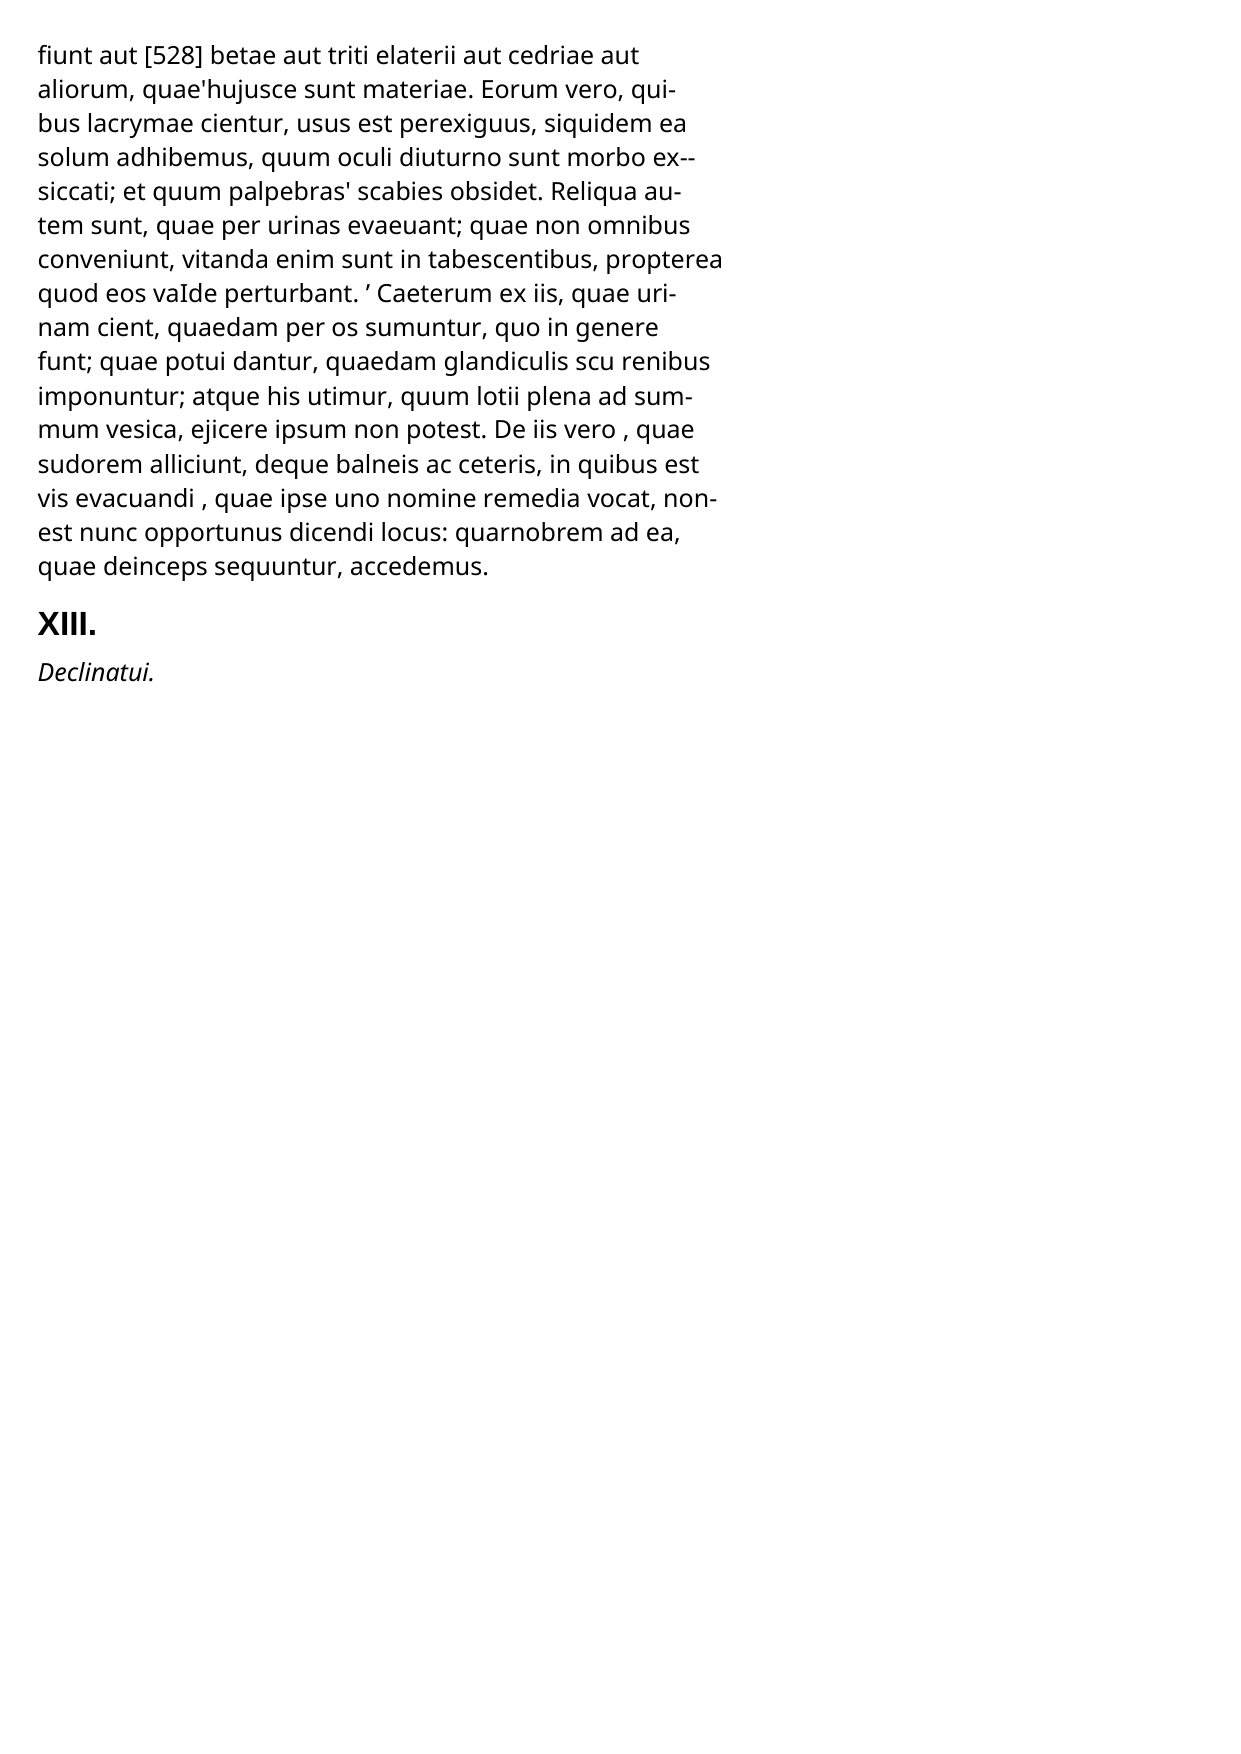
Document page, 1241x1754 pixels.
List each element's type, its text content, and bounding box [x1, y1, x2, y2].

subtitle XIII. [37, 603, 1203, 642]
text fiunt aut [528] betae aut triti elaterii aut cedriae aut aliorum, quae'hujusce sunt materiae. Eorum vero, qui- bus lacrymae cientur, usus est perexiguus, siquidem ea solum adhibemus, quum oculi diuturno sunt morbo ex-- siccati; et quum palpebras' scabies obsidet. Reliqua au- tem sunt, quae per urinas evaeuant; quae non omnibus conveniunt, vitanda enim sunt in tabescentibus, propterea quod eos vaIde perturbant. ’ Caeterum ex iis, quae uri- nam cient, quaedam per os sumuntur, quo in genere funt; quae potui dantur, quaedam glandiculis scu renibus imponuntur; atque his utimur, quum lotii plena ad sum- mum vesica, ejicere ipsum non potest. De iis vero , quae sudorem alliciunt, deque balneis ac ceteris, in quibus est vis evacuandi , quae ipse uno nomine remedia vocat, non- est nunc opportunus dicendi locus: quarnobrem ad ea, quae deinceps sequuntur, accedemus. [37, 37, 1203, 582]
text Declinatui. [37, 654, 1203, 688]
